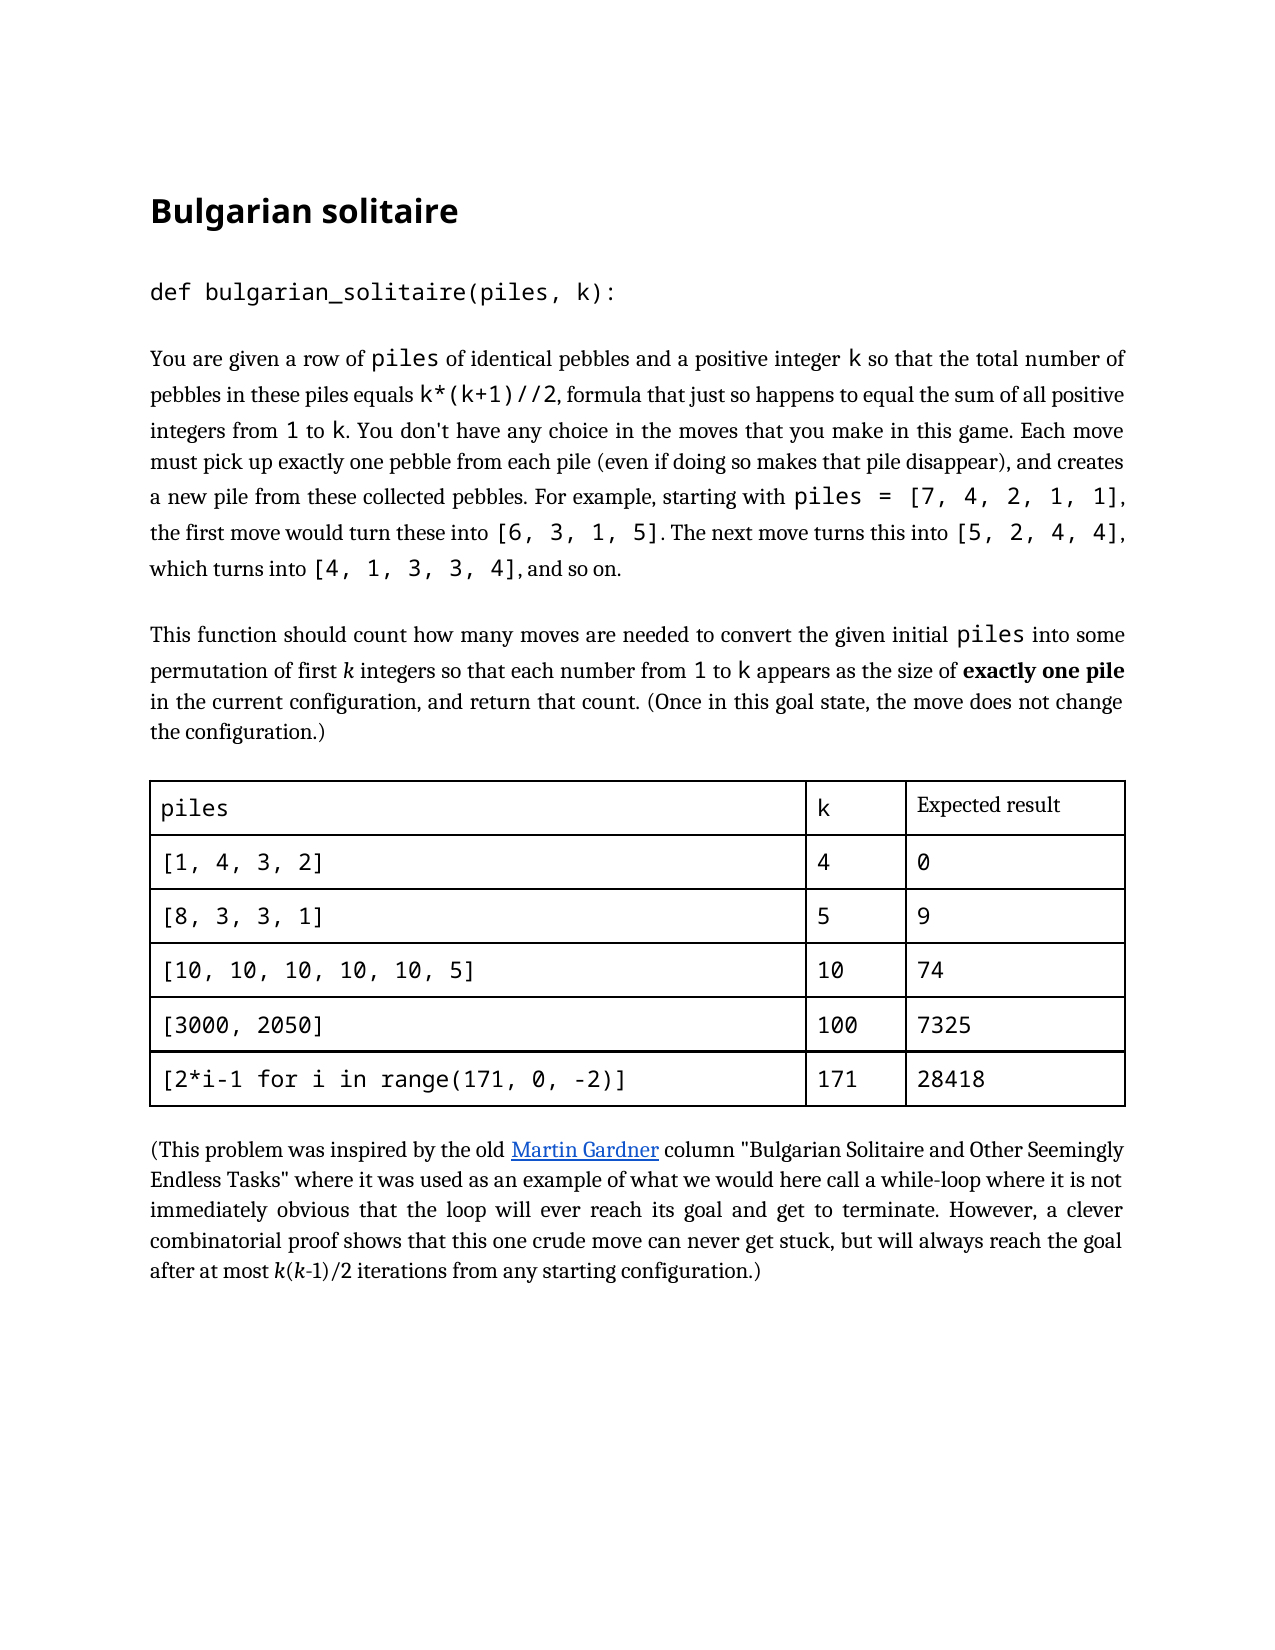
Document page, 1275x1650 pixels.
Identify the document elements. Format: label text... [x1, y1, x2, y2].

table_cell 4 [807, 836, 905, 888]
table_cell 7325 [907, 998, 1124, 1050]
table_header k [807, 782, 905, 834]
subtitle Bulgarian solitaire [150, 187, 1125, 233]
table_header Expected result [907, 782, 1124, 834]
table_cell 9 [907, 890, 1124, 942]
table_cell [8, 3, 3, 1] [151, 890, 805, 942]
table_cell 10 [807, 944, 905, 996]
table_cell 5 [807, 890, 905, 942]
table_header piles [151, 782, 805, 834]
table_cell 74 [907, 944, 1124, 996]
table_cell 171 [807, 1053, 905, 1104]
text (This problem was inspired by the old Martin Gardner column "Bulgarian Solitaire and Other Seemingly Endless Tasks" where it was used as an example of what we would here call a while-loop where it is not immediately obvious that the loop will ever reach its goal and get to terminate. However, a clever combinatorial proof shows that this one crude move can never get stuck, but will always reach the goal after at most k(k-1)/2 iterations from any starting configuration.) [150, 1137, 1125, 1284]
table_cell 28418 [907, 1053, 1124, 1104]
table_cell [10, 10, 10, 10, 10, 5] [151, 944, 805, 996]
table_cell [1, 4, 3, 2] [151, 836, 805, 888]
table_cell 100 [807, 998, 905, 1050]
table_cell [3000, 2050] [151, 998, 805, 1050]
table_cell [2*i-1 for i in range(171, 0, -2)] [151, 1053, 805, 1104]
text This function should count how many moves are needed to convert the given initial piles into some permutation of first k integers so that each number from 1 to k appears as the size of exactly one pile in the current configuration, and return that count. (Once in this goal state, the move does not change the configuration.) [150, 618, 1125, 745]
text You are given a row of piles of identical pebbles and a positive integer k so that the total number of pebbles in these piles equals k*(k+1)//2, formula that just so happens to equal the sum of all positive integers from 1 to k. You don't have any choice in the moves that you make in this game. Each move must pick up exactly one pebble from each pile (even if doing so makes that pile disappear), and creates a new pile from these collected pebbles. For example, starting with piles = [7, 4, 2, 1, 1], the first move would turn these into [6, 3, 1, 5]. The next move turns this into [5, 2, 4, 4], which turns into [4, 1, 3, 3, 4], and so on. [150, 342, 1125, 583]
text def bulgarian_solitaire(piles, k): [150, 276, 1125, 307]
table_cell 0 [907, 836, 1124, 888]
